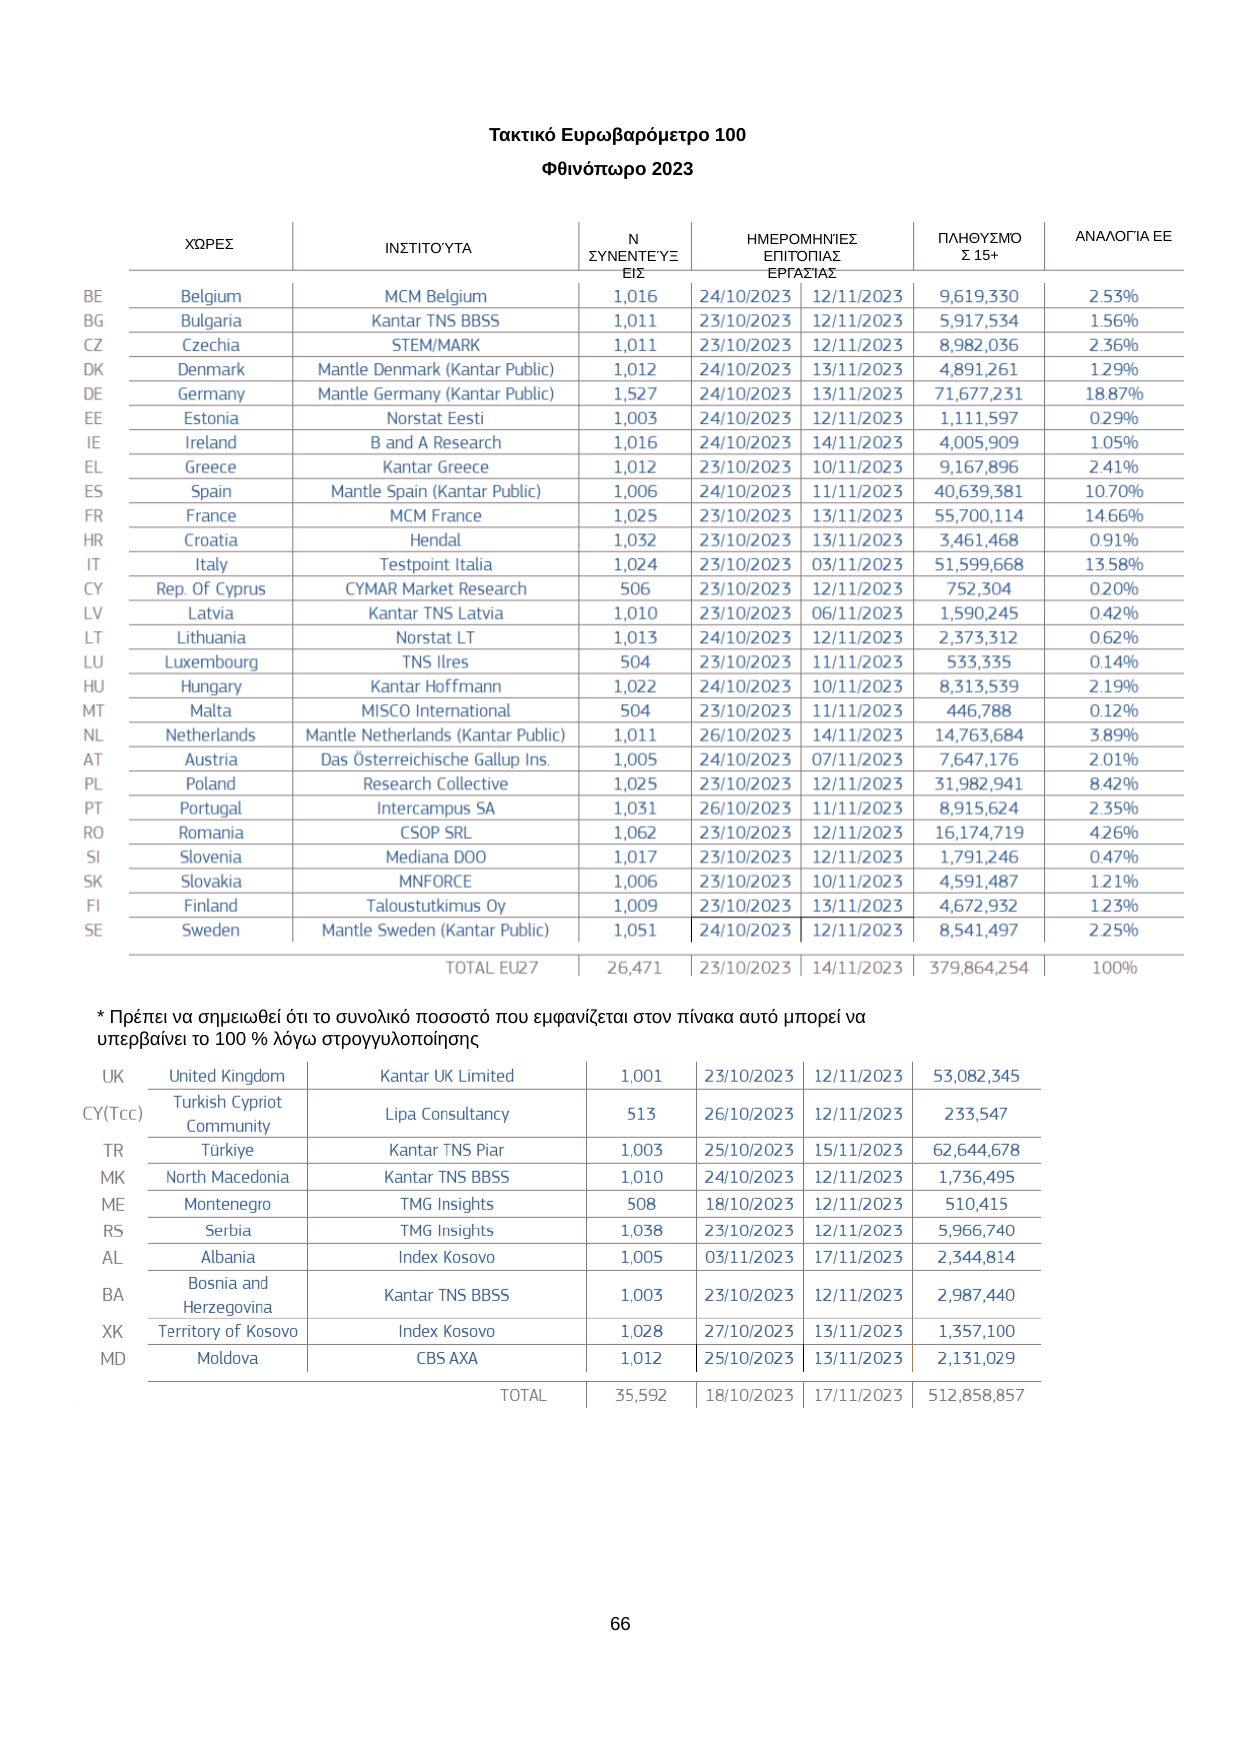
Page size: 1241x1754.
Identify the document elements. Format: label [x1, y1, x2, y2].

picture [76, 1050, 1094, 1408]
picture [61, 221, 1184, 976]
